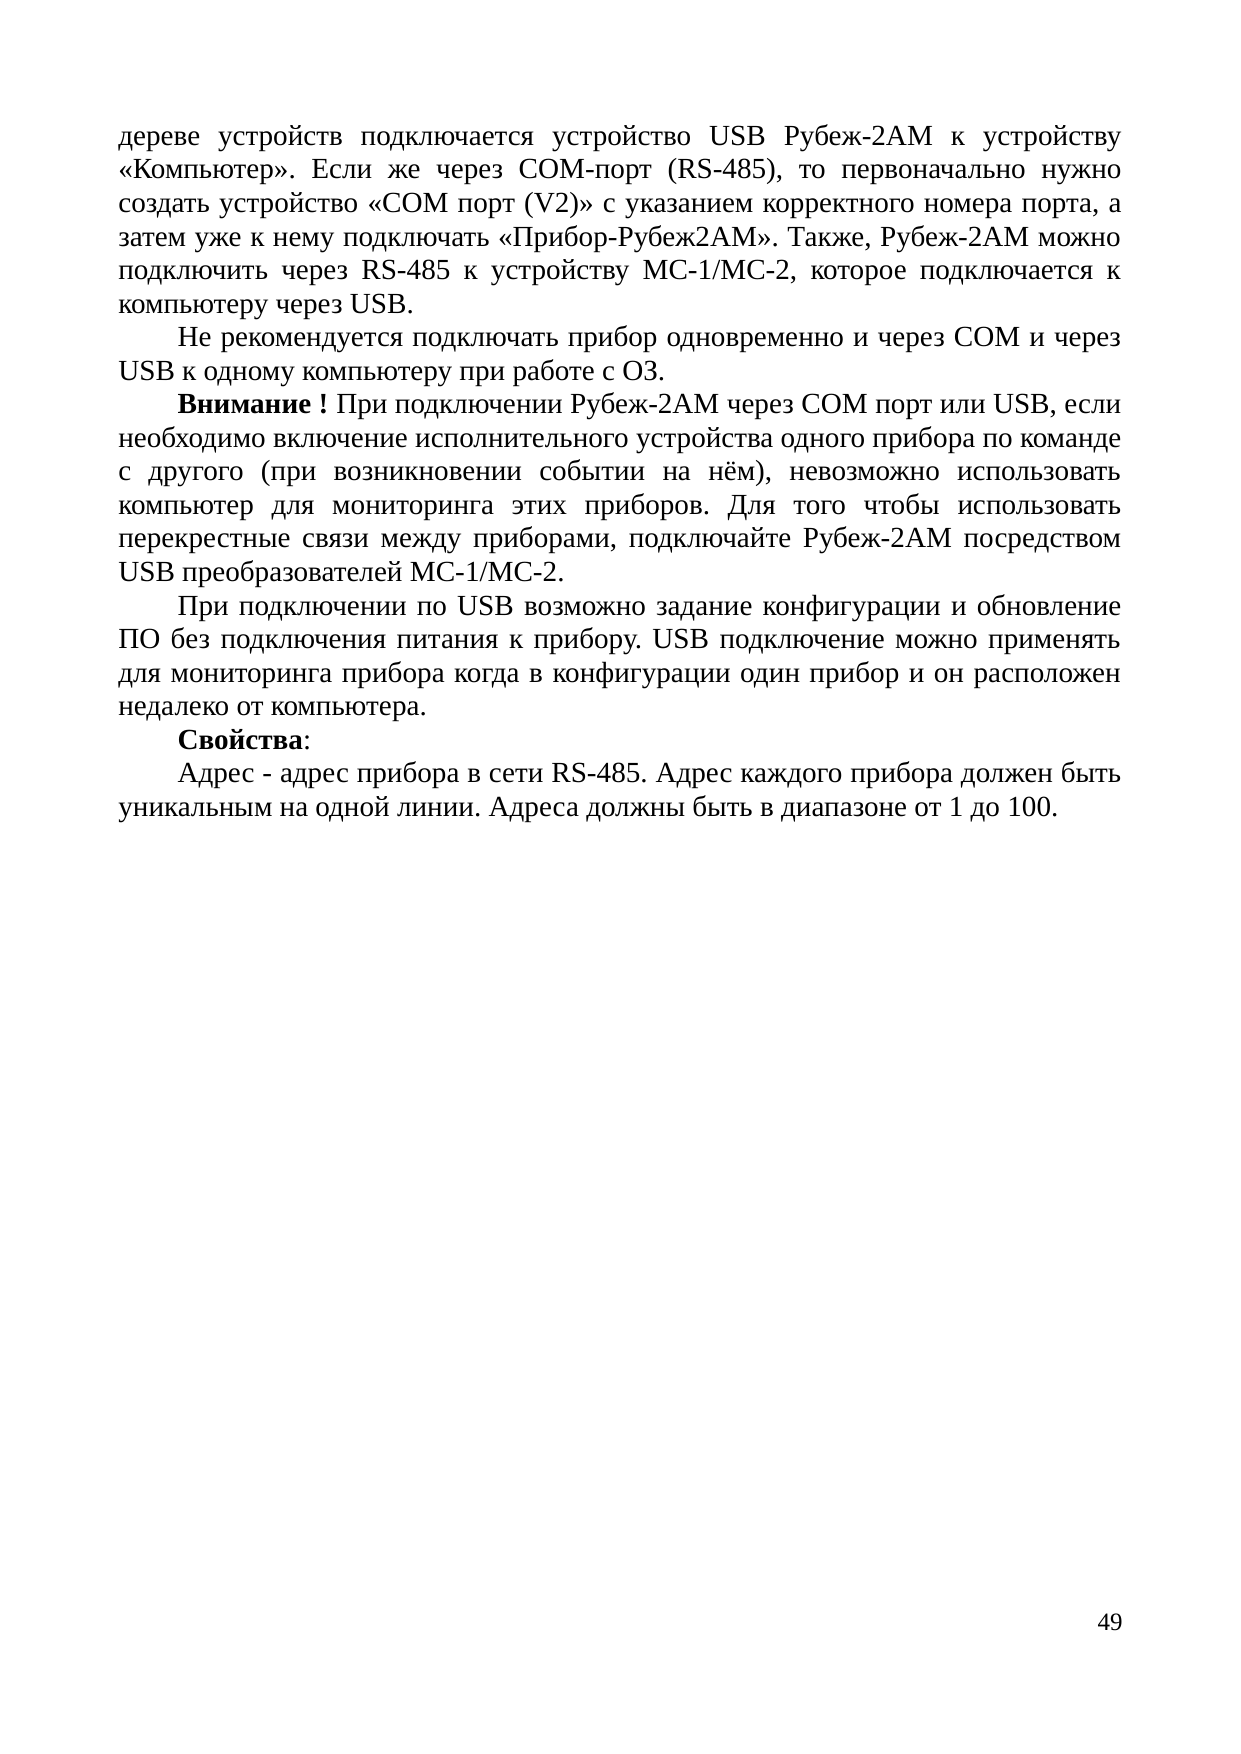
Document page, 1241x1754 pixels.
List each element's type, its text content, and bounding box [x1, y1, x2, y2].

text дереве устройств подключается устройство USB Рубеж-2АМ к устройству «Компьютер». Если же через COM-порт (RS-485), то первоначально нужно создать устройство «COM порт (V2)» с указанием корректного номера порта, а затем уже к нему подключать «Прибор-Рубеж2АМ». Также, Рубеж-2АМ можно подключить через RS-485 к устройству МС-1/МС-2, которое подключается к компьютеру через USB. [118, 118, 1122, 319]
text При подключении по USB возможно задание конфигурации и обновление ПО без подключения питания к прибору. USB подключение можно применять для мониторинга прибора когда в конфигурации один прибор и он расположен недалеко от компьютера. [118, 588, 1122, 722]
text Внимание ! При подключении Рубеж-2АМ через COM порт или USB, если необходимо включение исполнительного устройства одного прибора по команде с другого (при возникновении событии на нём), невозможно использовать компьютер для мониторинга этих приборов. Для того чтобы использовать перекрестные связи между приборами, подключайте Рубеж-2АМ посредством USB преобразователей МС-1/МС-2. [118, 386, 1122, 588]
text Свойства: [118, 722, 1122, 755]
text Не рекомендуется подключать прибор одновременно и через COM и через USB к одному компьютеру при работе с ОЗ. [118, 319, 1122, 386]
text Адрес - адрес прибора в сети RS-485. Адрес каждого прибора должен быть уникальным на одной линии. Адреса должны быть в диапазоне от 1 до 100. [118, 755, 1122, 822]
